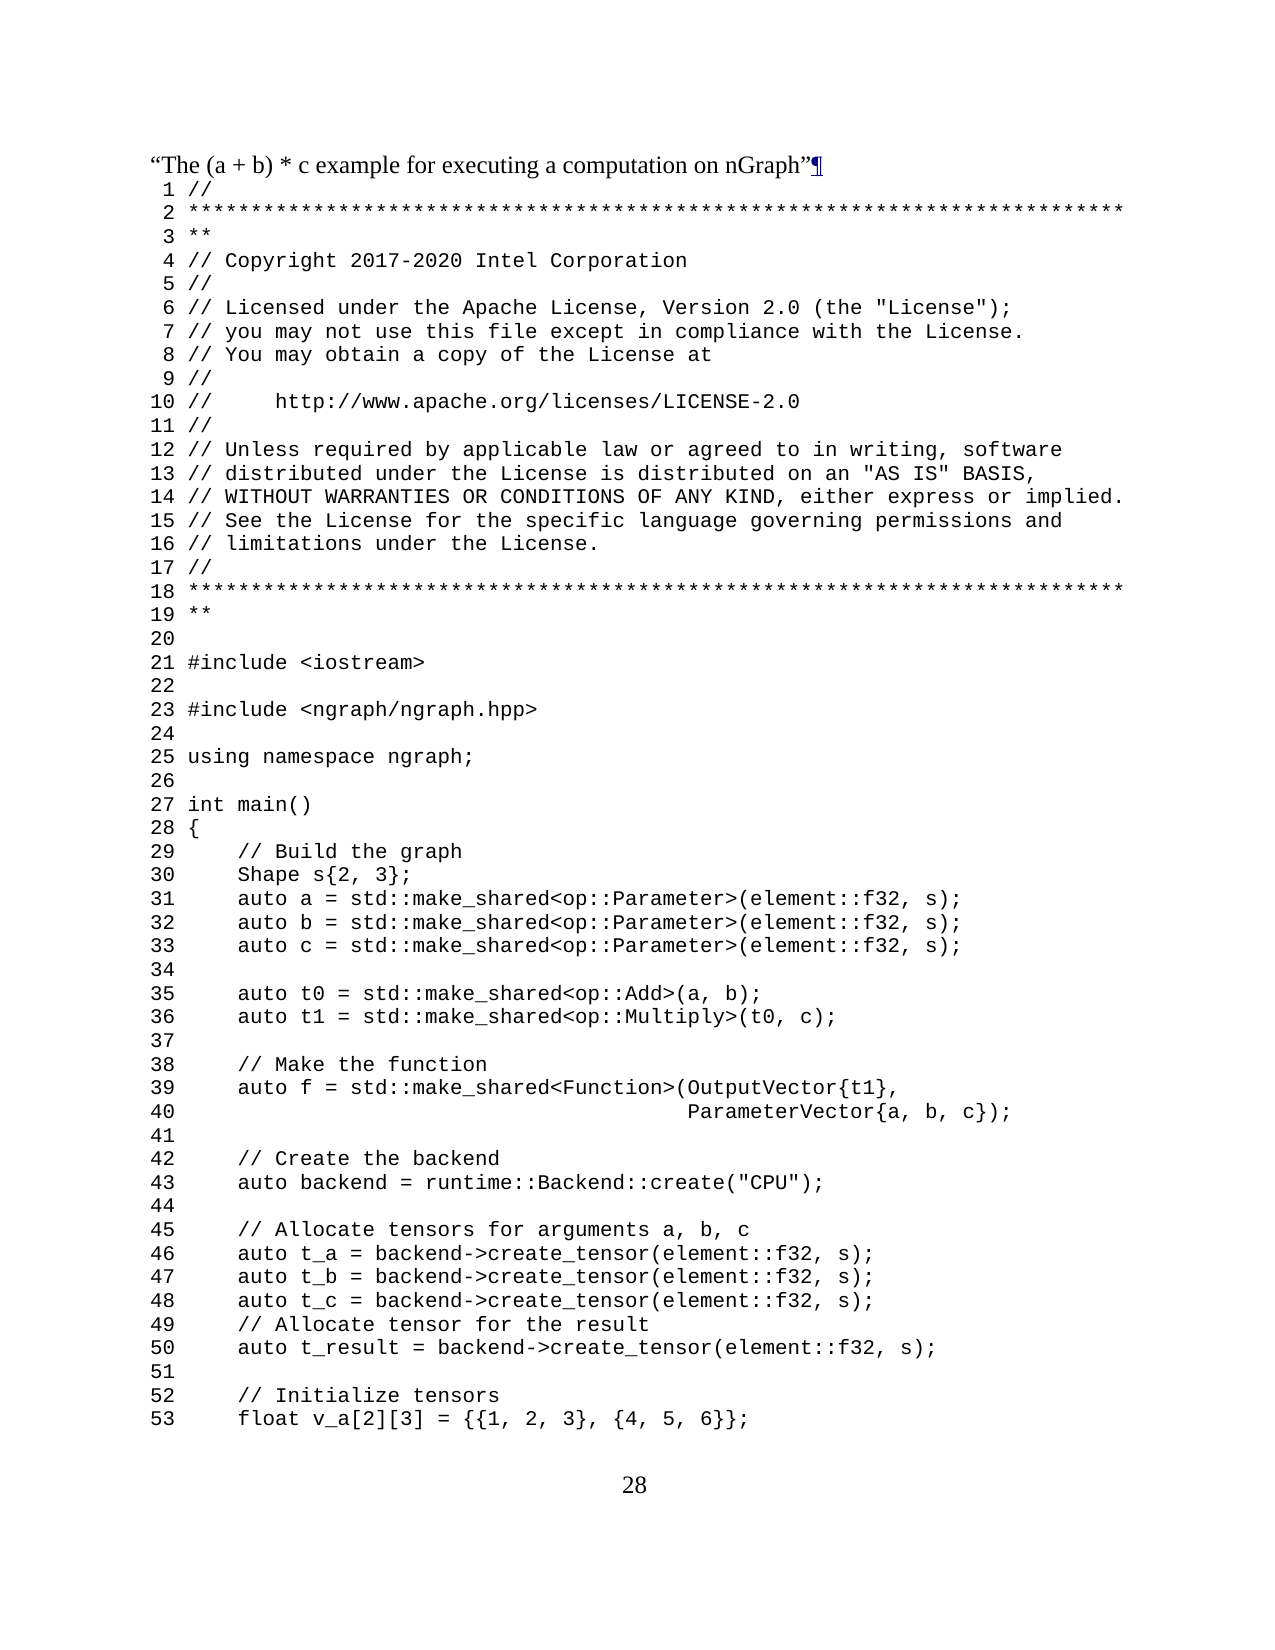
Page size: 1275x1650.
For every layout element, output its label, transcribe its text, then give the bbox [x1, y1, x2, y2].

table_header //***************************************************************************** // Copyright 2017-2020 Intel Corporation // // Licensed under the Apache License, Version 2.0 (the "License"); // you may not use this file except in compliance with the License. // You may obtain a copy of the License at // // http://www.apache.org/licenses/LICENSE-2.0 // // Unless required by applicable law or agreed to in writing, software // distributed under the License is distributed on an "AS IS" BASIS, // WITHOUT WARRANTIES OR CONDITIONS OF ANY KIND, either express or implied. // See the License for the specific language governing permissions and // limitations under the License. //***************************************************************************** #include <iostream> #include <ngraph/ngraph.hpp> using namespace ngraph; int main() { // Build the graph Shape s{2, 3}; auto a = std::make_shared<op::Parameter>(element::f32, s); auto b = std::make_shared<op::Parameter>(element::f32, s); auto c = std::make_shared<op::Parameter>(element::f32, s); auto t0 = std::make_shared<op::Add>(a, b); auto t1 = std::make_shared<op::Multiply>(t0, c); // Make the function auto f = std::make_shared<Function>(OutputVector{t1}, ParameterVector{a, b, c}); // Create the backend auto backend = runtime::Backend::create("CPU"); // Allocate tensors for arguments a, b, c auto t_a = backend->create_tensor(element::f32, s); auto t_b = backend->create_tensor(element::f32, s); auto t_c = backend->create_tensor(element::f32, s); // Allocate tensor for the result auto t_result = backend->create_tensor(element::f32, s); // Initialize tensors float v_a[2][3] = {{1, 2, 3}, {4, 5, 6}}; [188, 179, 1125, 1432]
table_header 1 2 3 4 5 6 7 8 9 10 11 12 13 14 15 16 17 18 19 20 21 22 23 24 25 26 27 28 29 30 31 32 33 34 35 36 37 38 39 40 41 42 43 44 45 46 47 48 49 50 51 52 53 [150, 179, 187, 1432]
text “The (a + b) * c example for executing a computation on nGraph”¶ [150, 150, 1125, 179]
